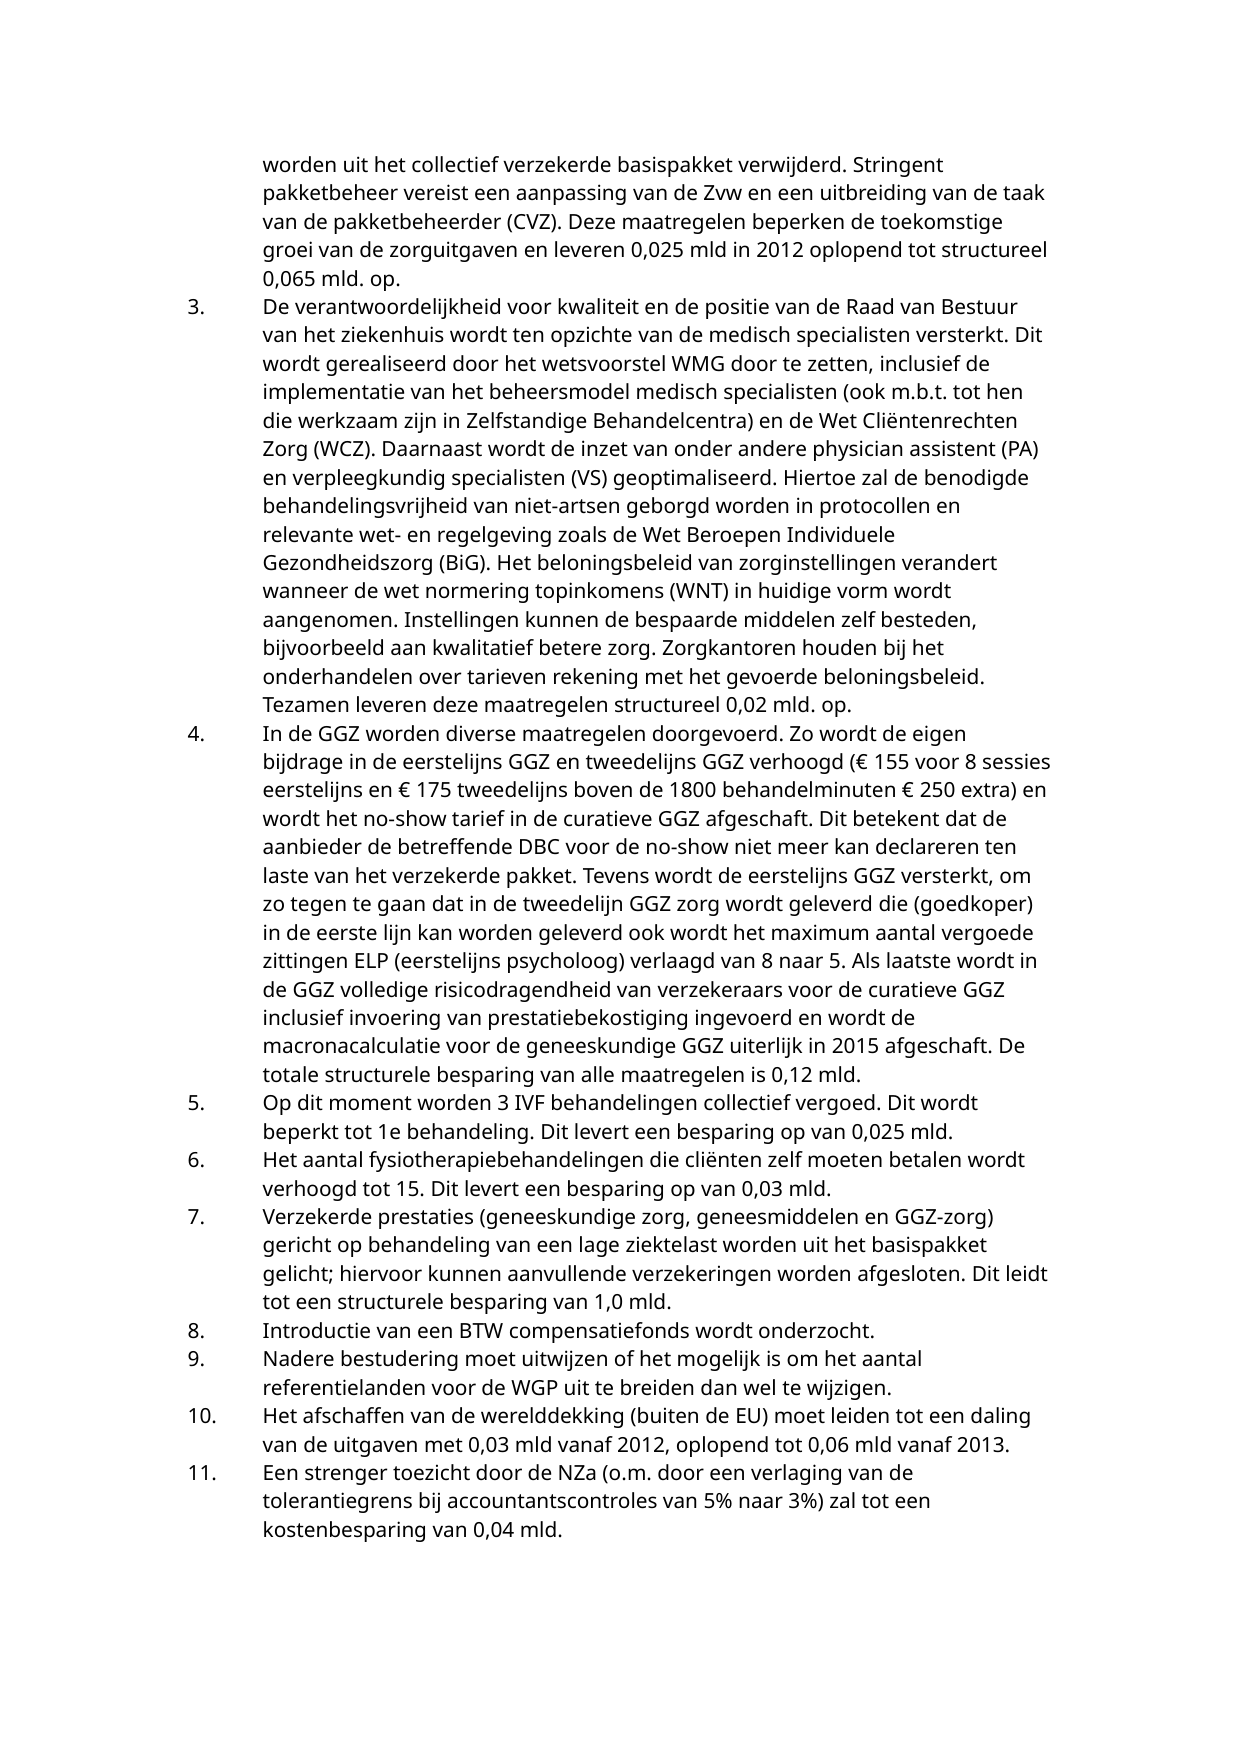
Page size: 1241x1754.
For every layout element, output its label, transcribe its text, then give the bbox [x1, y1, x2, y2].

list Nadere bestudering moet uitwijzen of het mogelijk is om het aantal referentielanden voor de WGP uit te breiden dan wel te wijzigen. [187, 1344, 1053, 1401]
list In de GGZ worden diverse maatregelen doorgevoerd. Zo wordt de eigen bijdrage in de eerstelijns GGZ en tweedelijns GGZ verhoogd (€ 155 voor 8 sessies eerstelijns en € 175 tweedelijns boven de 1800 behandelminuten € 250 extra) en wordt het no-show tarief in de curatieve GGZ afgeschaft. Dit betekent dat de aanbieder de betreffende DBC voor de no-show niet meer kan declareren ten laste van het verzekerde pakket. Tevens wordt de eerstelijns GGZ versterkt, om zo tegen te gaan dat in de tweedelijn GGZ zorg wordt geleverd die (goedkoper) in de eerste lijn kan worden geleverd ook wordt het maximum aantal vergoede zittingen ELP (eerstelijns psycholoog) verlaagd van 8 naar 5. Als laatste wordt in de GGZ volledige risicodragendheid van verzekeraars voor de curatieve GGZ inclusief invoering van prestatiebekostiging ingevoerd en wordt de macronacalculatie voor de geneeskundige GGZ uiterlijk in 2015 afgeschaft. De totale structurele besparing van alle maatregelen is 0,12 mld. [187, 719, 1053, 1088]
list Het aantal fysiotherapiebehandelingen die cliënten zelf moeten betalen wordt verhoogd tot 15. Dit levert een besparing op van 0,03 mld. [187, 1145, 1053, 1202]
list Het afschaffen van de werelddekking (buiten de EU) moet leiden tot een daling van de uitgaven met 0,03 mld vanaf 2012, oplopend tot 0,06 mld vanaf 2013. [187, 1401, 1053, 1458]
list Een strenger toezicht door de NZa (o.m. door een verlaging van de tolerantiegrens bij accountantscontroles van 5% naar 3%) zal tot een kostenbesparing van 0,04 mld. [187, 1458, 1053, 1543]
list Verzekerde prestaties (geneeskundige zorg, geneesmiddelen en GGZ-zorg) gericht op behandeling van een lage ziektelast worden uit het basispakket gelicht; hiervoor kunnen aanvullende verzekeringen worden afgesloten. Dit leidt tot een structurele besparing van 1,0 mld. [187, 1202, 1053, 1316]
list Op dit moment worden 3 IVF behandelingen collectief vergoed. Dit wordt beperkt tot 1e behandeling. Dit levert een besparing op van 0,025 mld. [187, 1088, 1053, 1145]
list worden uit het collectief verzekerde basispakket verwijderd. Stringent pakketbeheer vereist een aanpassing van de Zvw en een uitbreiding van de taak van de pakketbeheerder (CVZ). Deze maatregelen beperken de toekomstige groei van de zorguitgaven en leveren 0,025 mld in 2012 oplopend tot structureel 0,065 mld. op. [187, 150, 1053, 292]
list Introductie van een BTW compensatiefonds wordt onderzocht. [187, 1316, 1053, 1344]
list De verantwoordelijkheid voor kwaliteit en de positie van de Raad van Bestuur van het ziekenhuis wordt ten opzichte van de medisch specialisten versterkt. Dit wordt gerealiseerd door het wetsvoorstel WMG door te zetten, inclusief de implementatie van het beheersmodel medisch specialisten (ook m.b.t. tot hen die werkzaam zijn in Zelfstandige Behandelcentra) en de Wet Cliëntenrechten Zorg (WCZ). Daarnaast wordt de inzet van onder andere physician assistent (PA) en verpleegkundig specialisten (VS) geoptimaliseerd. Hiertoe zal de benodigde behandelingsvrijheid van niet-artsen geborgd worden in protocollen en relevante wet- en regelgeving zoals de Wet Beroepen Individuele Gezondheidszorg (BiG). Het beloningsbeleid van zorginstellingen verandert wanneer de wet normering topinkomens (WNT) in huidige vorm wordt aangenomen. Instellingen kunnen de bespaarde middelen zelf besteden, bijvoorbeeld aan kwalitatief betere zorg. Zorgkantoren houden bij het onderhandelen over tarieven rekening met het gevoerde beloningsbeleid. Tezamen leveren deze maatregelen structureel 0,02 mld. op. [187, 292, 1053, 719]
